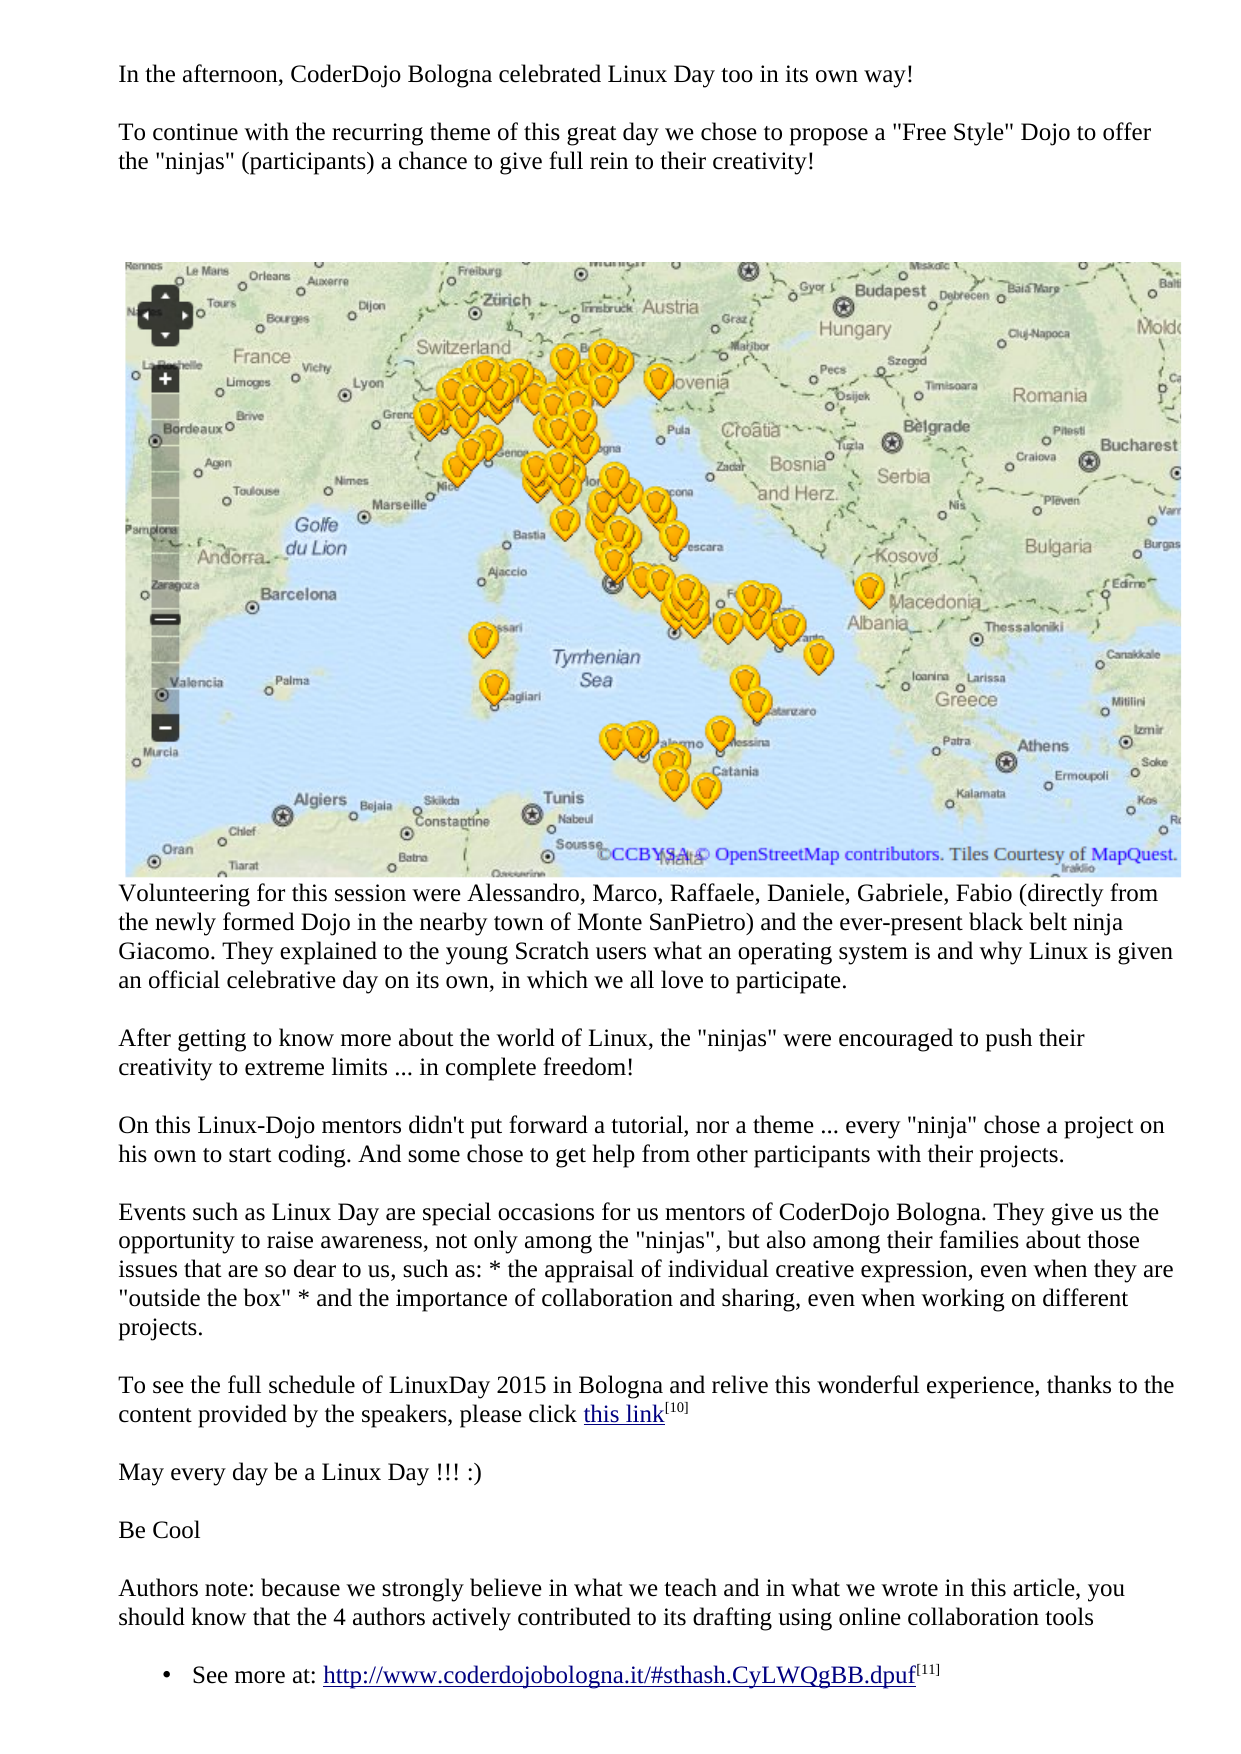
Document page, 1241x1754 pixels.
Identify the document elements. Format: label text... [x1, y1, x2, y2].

text Be Cool [118, 1515, 1181, 1544]
text Events such as Linux Day are special occasions for us mentors of CoderDojo Bologna. They give us the opportunity to raise awareness, not only among the "ninjas", but also among their families about those issues that are so dear to us, such as: * the appraisal of individual creative expression, even when they are "outside the box" * and the importance of collaboration and sharing, even when working on different projects. [118, 1197, 1181, 1341]
text To continue with the recurring theme of this great day we chose to propose a "Free Style" Dojo to offer the "ninjas" (participants) a chance to give full rein to their creativity! [118, 117, 1181, 175]
text On this Linux-Dojo mentors didn't put forward a tutorial, nor a theme ... every "ninja" chose a project on his own to start coding. And some chose to get help from other participants with their projects. [118, 1110, 1181, 1167]
text Authors note: because we strongly believe in what we teach and in what we wrote in this article, you should know that the 4 authors actively contributed to its drafting using online collaboration tools [118, 1573, 1181, 1631]
text After getting to know more about the world of Linux, the "ninjas" were encouraged to push their creativity to extreme limits ... in complete freedom! [118, 1023, 1181, 1080]
text In the afternoon, CoderDojo Bologna celebrated Linux Day too in its own way! [118, 59, 1181, 88]
picture [118, 262, 1182, 879]
text May every day be a Linux Day !!! :) [118, 1457, 1181, 1486]
list See more at: http://www.coderdojobologna.it/#sthash.CyLWQgBB.dpuf [162, 1661, 1181, 1689]
text Volunteering for this session were Alessandro, Marco, Raffaele, Daniele, Gabriele, Fabio (directly from the newly formed Dojo in the nearby town of Monte SanPietro) and the ever-present black belt ninja Giacomo. They explained to the young Scratch users what an operating system is and why Linux is given an official celebrative day on its own, in which we all love to participate. [118, 879, 1181, 993]
text To see the full schedule of LinuxDay 2015 in Bologna and relive this wonderful experience, thanks to the content provided by the speakers, please click this link [118, 1370, 1181, 1428]
